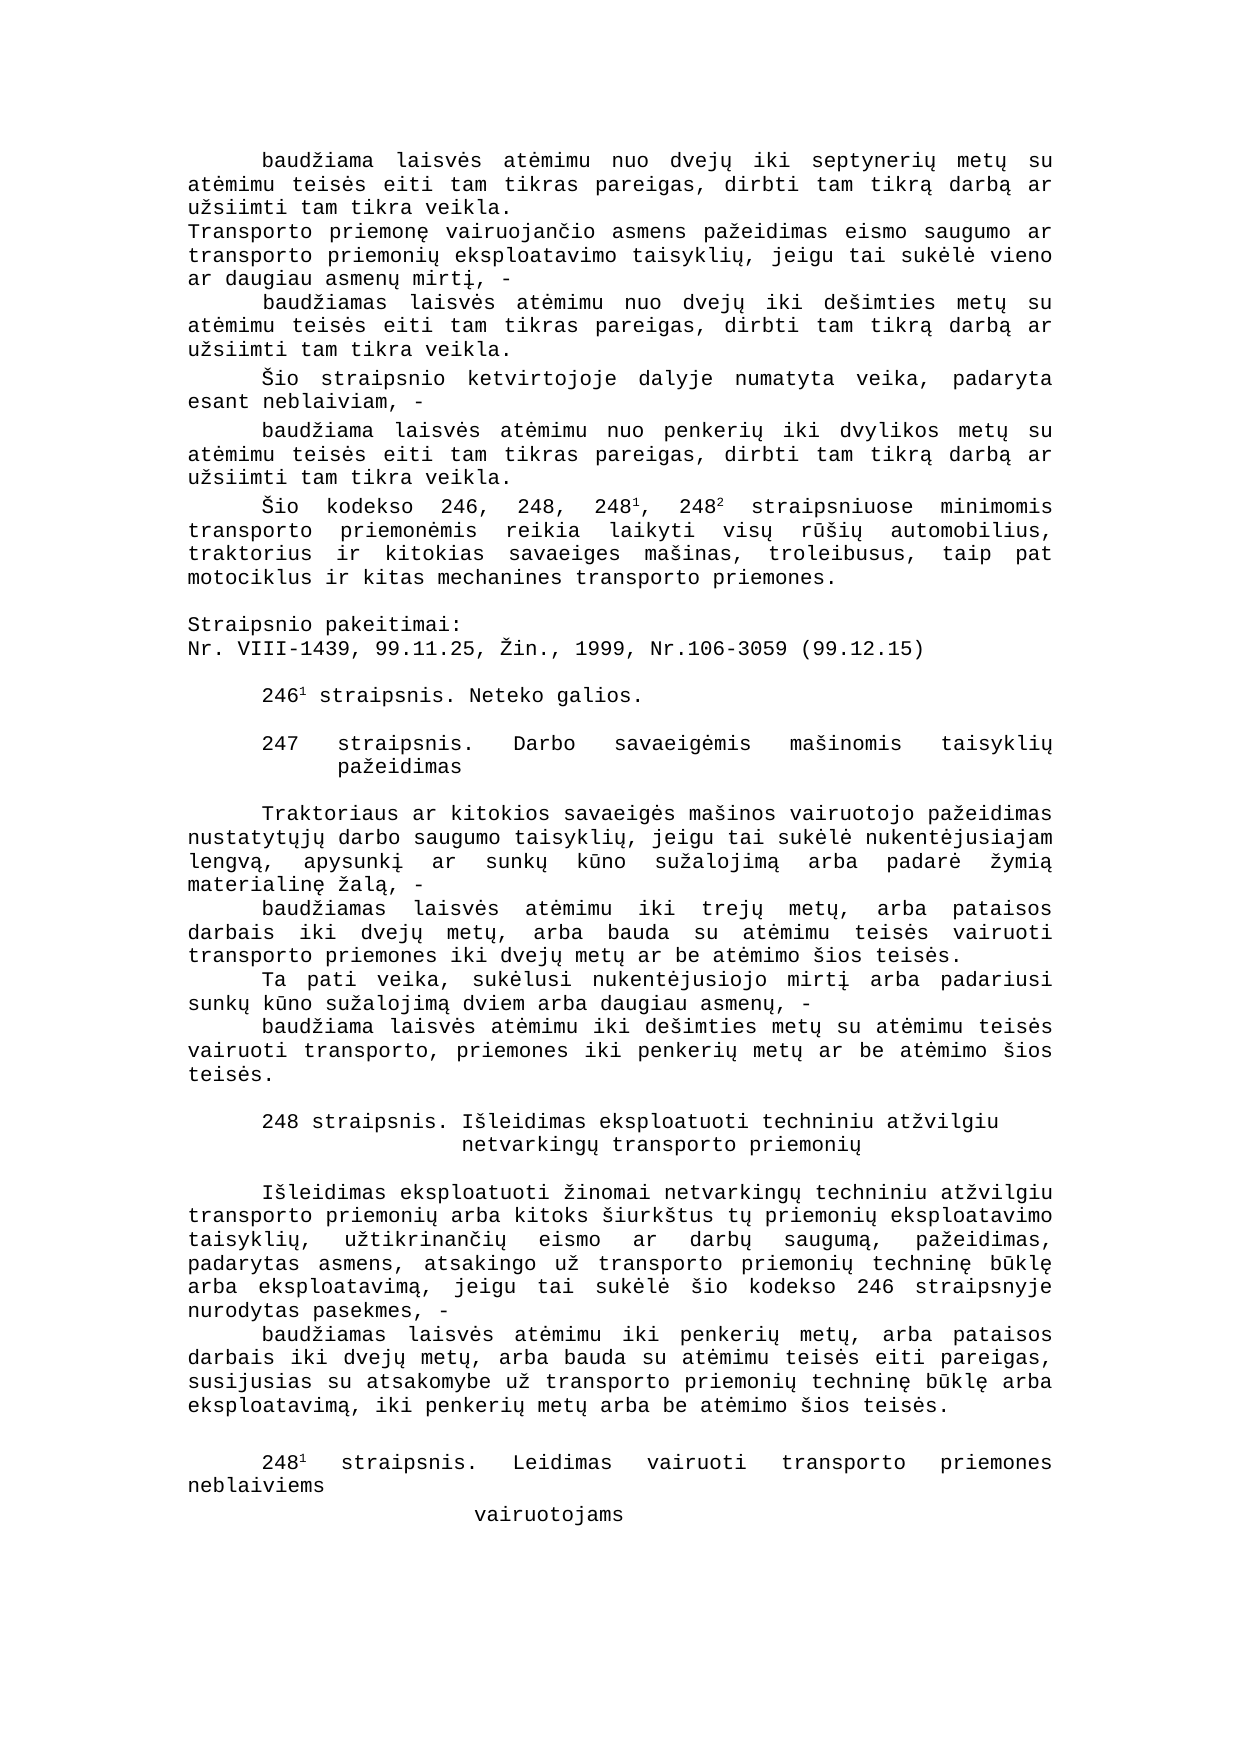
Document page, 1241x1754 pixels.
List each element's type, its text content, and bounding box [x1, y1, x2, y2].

text baudžiama laisvės atėmimu nuo dvejų iki septynerių metų su atėmimu teisės eiti tam tikras pareigas, dirbti tam tikrą darbą ar užsiimti tam tikra veikla. [187, 150, 1053, 221]
text Nr. VIII-1439, 99.11.25, Žin., 1999, Nr.106-3059 (99.12.15) [187, 638, 1053, 662]
text baudžiamas laisvės atėmimu nuo dvejų iki dešimties metų su atėmimu teisės eiti tam tikras pareigas, dirbti tam tikrą darbą ar užsiimti tam tikra veikla. [187, 292, 1053, 363]
text 2481 straipsnis. Leidimas vairuoti transporto priemones neblaiviems [187, 1452, 1053, 1499]
text Transporto priemonę vairuojančio asmens pažeidimas eismo saugumo ar transporto priemonių eksploatavimo taisyklių, jeigu tai sukėlė vieno ar daugiau asmenų mirtį, - [187, 221, 1053, 292]
text netvarkingų transporto priemonių [261, 1134, 1053, 1158]
text Ta pati veika, sukėlusi nukentėjusiojo mirtį arba padariusi sunkų kūno sužalojimą dviem arba daugiau asmenų, - [187, 969, 1053, 1016]
text Išleidimas eksploatuoti žinomai netvarkingų techniniu atžvilgiu transporto priemonių arba kitoks šiurkštus tų priemonių eksploatavimo taisyklių, užtikrinančių eismo ar darbų saugumą, pažeidimas, padarytas asmens, atsakingo už transporto priemonių techninę būklę arba eksploatavimą, jeigu tai sukėlė šio kodekso 246 straipsnyje nurodytas pasekmes, - [187, 1182, 1053, 1324]
text baudžiama laisvės atėmimu iki dešimties metų su atėmimu teisės vairuoti transporto, priemones iki penkerių metų ar be atėmimo šios teisės. [187, 1016, 1053, 1087]
text Šio straipsnio ketvirtojoje dalyje numatyta veika, padaryta esant neblaiviam, - [187, 368, 1053, 415]
text baudžiama laisvės atėmimu nuo penkerių iki dvylikos metų su atėmimu teisės eiti tam tikras pareigas, dirbti tam tikrą darbą ar užsiimti tam tikra veikla. [187, 420, 1053, 491]
text Straipsnio pakeitimai: [187, 614, 1053, 638]
text 248 straipsnis. Išleidimas eksploatuoti techniniu atžvilgiu [261, 1111, 1053, 1134]
text Šio kodekso 246, 248, 2481, 2482 straipsniuose minimomis transporto priemonėmis reikia laikyti visų rūšių automobilius, traktorius ir kitokias savaeiges mašinas, troleibusus, taip pat motociklus ir kitas mechanines transporto priemones. [187, 496, 1053, 591]
text Traktoriaus ar kitokios savaeigės mašinos vairuotojo pažeidimas nustatytųjų darbo saugumo taisyklių, jeigu tai sukėlė nukentėjusiajam lengvą, apysunkį ar sunkų kūno sužalojimą arba padarė žymią materialinę žalą, - [187, 803, 1053, 898]
text baudžiamas laisvės atėmimu iki penkerių metų, arba pataisos darbais iki dvejų metų, arba bauda su atėmimu teisės eiti pareigas, susijusias su atsakomybe už transporto priemonių techninę būklę arba eksploatavimą, iki penkerių metų arba be atėmimo šios teisės. [187, 1324, 1053, 1418]
text 2461 straipsnis. Neteko galios. [187, 685, 1053, 709]
text vairuotojams [187, 1504, 1053, 1528]
text baudžiamas laisvės atėmimu iki trejų metų, arba pataisos darbais iki dvejų metų, arba bauda su atėmimu teisės vairuoti transporto priemones iki dvejų metų ar be atėmimo šios teisės. [187, 898, 1053, 969]
text 247 straipsnis. Darbo savaeigėmis mašinomis taisyklių pažeidimas [261, 732, 1053, 780]
